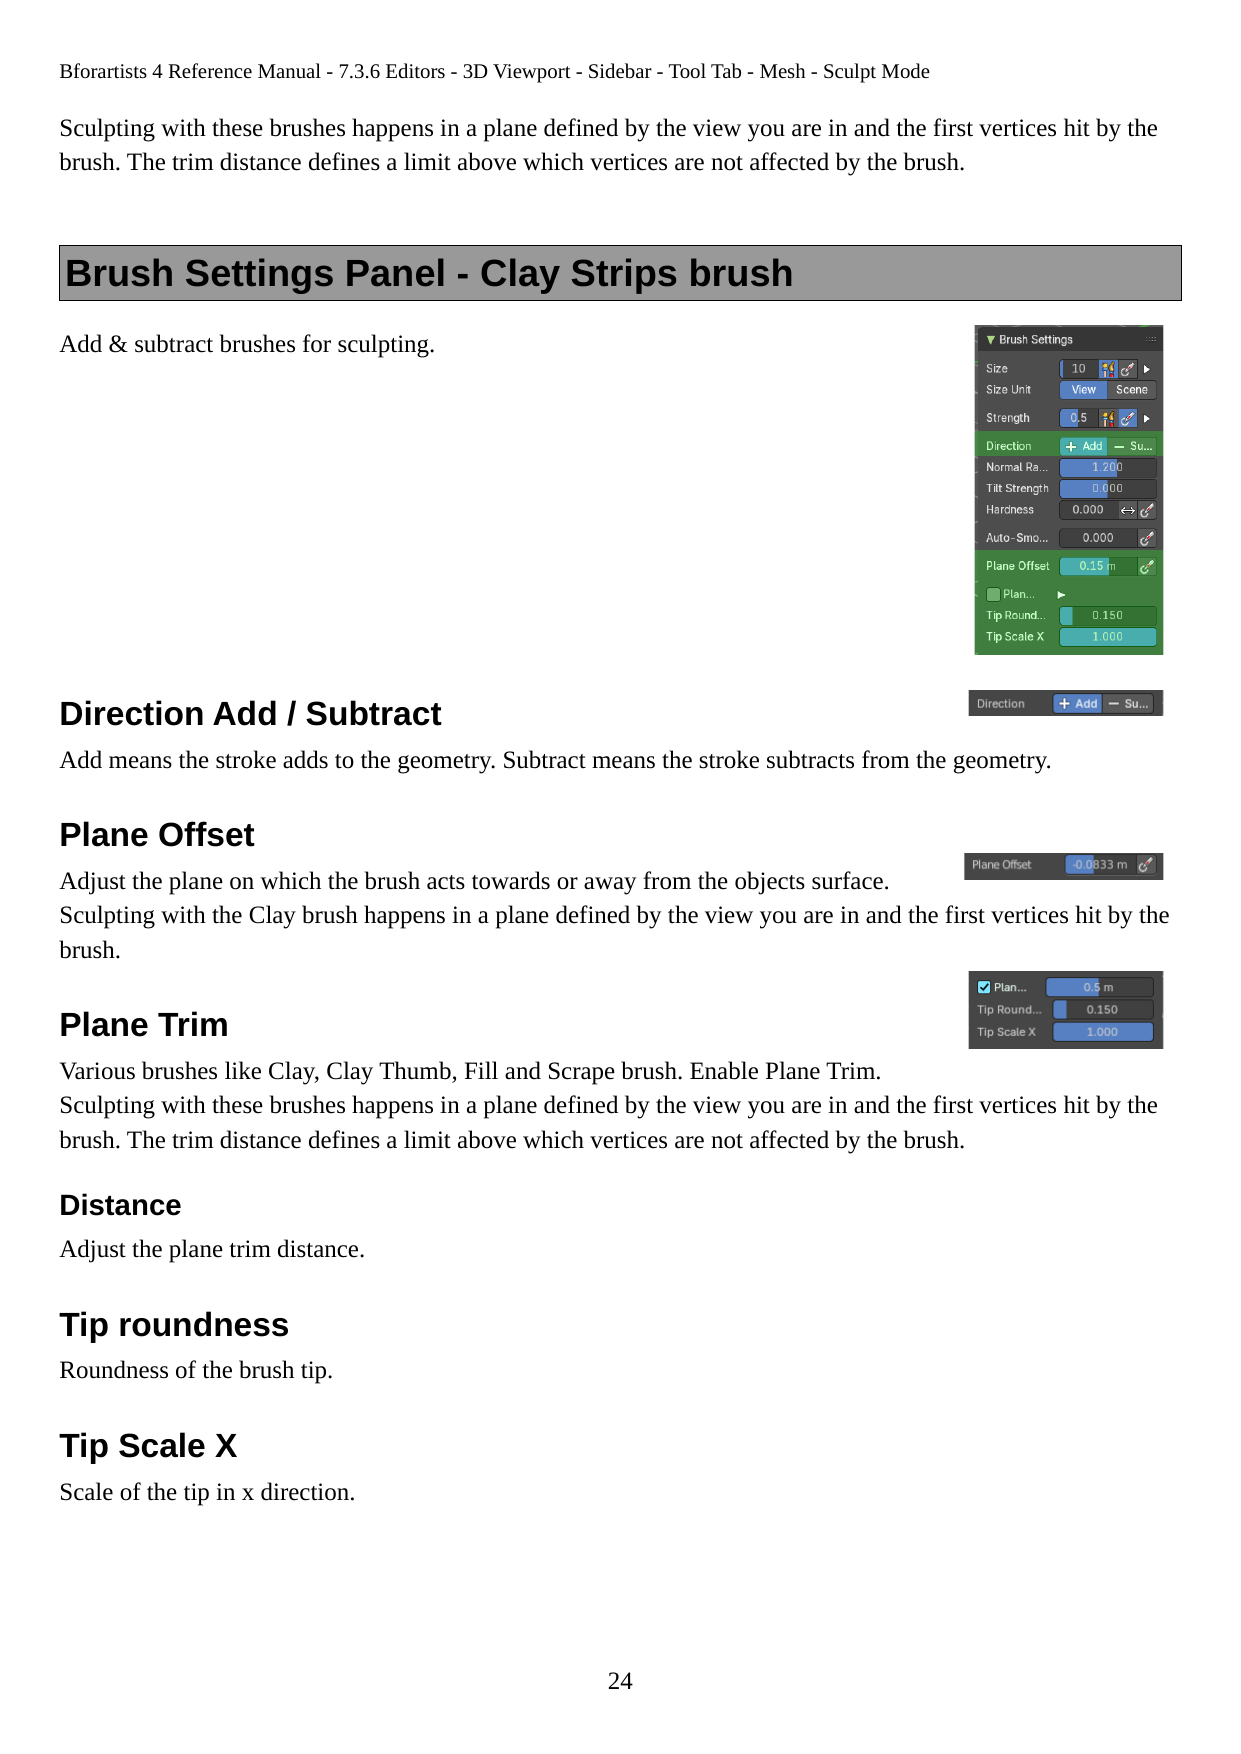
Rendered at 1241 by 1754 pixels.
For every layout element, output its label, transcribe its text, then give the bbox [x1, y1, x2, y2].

text Various brushes like Clay, Clay Thumb, Fill and Scrape brush. Enable Plane Trim. Sculpting with these brushes happens in a plane defined by the view you are in and the first vertices hit by the brush. The trim distance defines a limit above which vertices are not affected by the brush. [59, 1056, 1181, 1153]
picture [974, 325, 1164, 655]
text Adjust the plane trim distance. [59, 1234, 1181, 1263]
table_header Brush Settings Panel - Clay Strips brush [60, 246, 1181, 300]
text Adjust the plane on which the brush acts towards or away from the objects surface. Sculpting with the Clay brush happens in a plane defined by the view you are in and the first vertices hit by the brush. [59, 866, 1181, 963]
text Scale of the tip in x direction. [59, 1477, 1181, 1505]
picture [968, 971, 1164, 1049]
subtitle Direction Add / Subtract [59, 693, 1181, 732]
subtitle [1164, 1004, 1181, 1043]
picture [964, 853, 1164, 880]
subtitle Plane Offset [59, 814, 1181, 853]
subtitle Tip roundness [59, 1304, 1181, 1343]
subtitle Plane Trim [59, 1004, 968, 1043]
subtitle Distance [59, 1188, 1181, 1222]
subtitle Tip Scale X [59, 1426, 1181, 1464]
text Add & subtract brushes for sculpting. [59, 329, 974, 358]
text Sculpting with these brushes happens in a plane defined by the view you are in and the first vertices hit by the brush. The trim distance defines a limit above which vertices are not affected by the brush. [59, 113, 1181, 176]
text Add means the stroke adds to the geometry. Subtract means the stroke subtracts from the geometry. [59, 745, 1181, 773]
picture [968, 690, 1164, 716]
text Roundness of the brush tip. [59, 1356, 1181, 1384]
